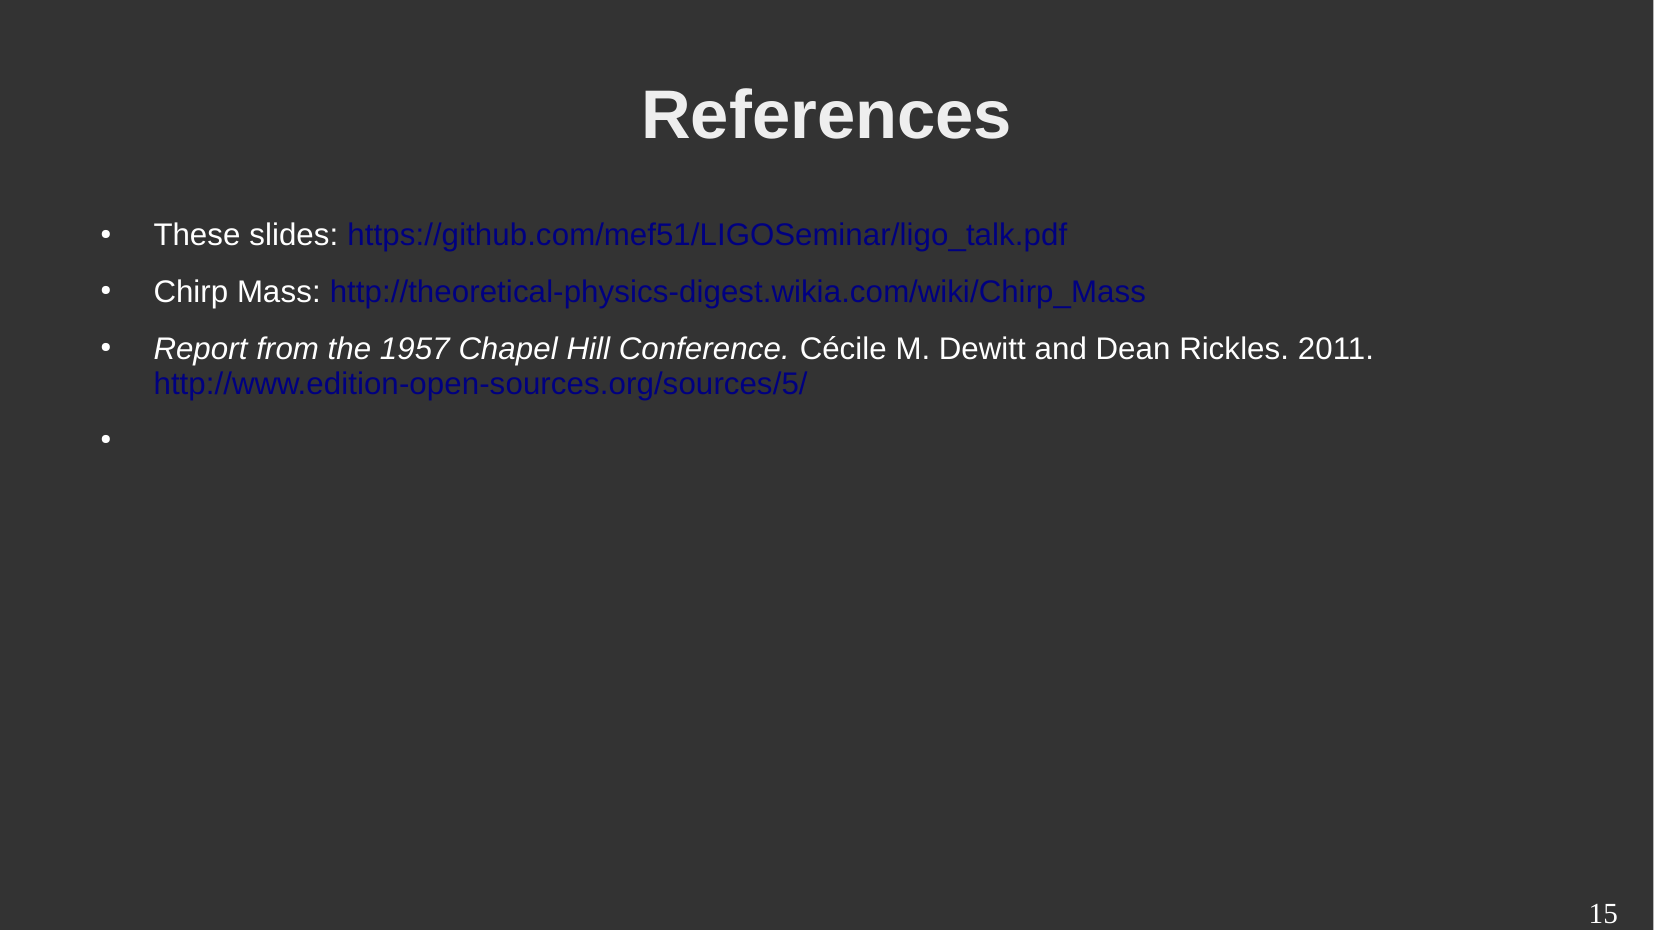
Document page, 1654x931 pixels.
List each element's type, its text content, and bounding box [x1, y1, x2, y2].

list These slides: https://github.com/mef51/LIGOSeminar/ligo_talk.pdf Chirp Mass: http://theoretical-physics-digest.wikia.com/wiki/Chirp_Mass Report from the 1957 Chapel Hill Conference. Cécile M. Dewitt and Dean Rickles. 2011. http://www.edition-open-sources.org/sources/5/ [82, 217, 1571, 757]
title References [82, 37, 1571, 193]
